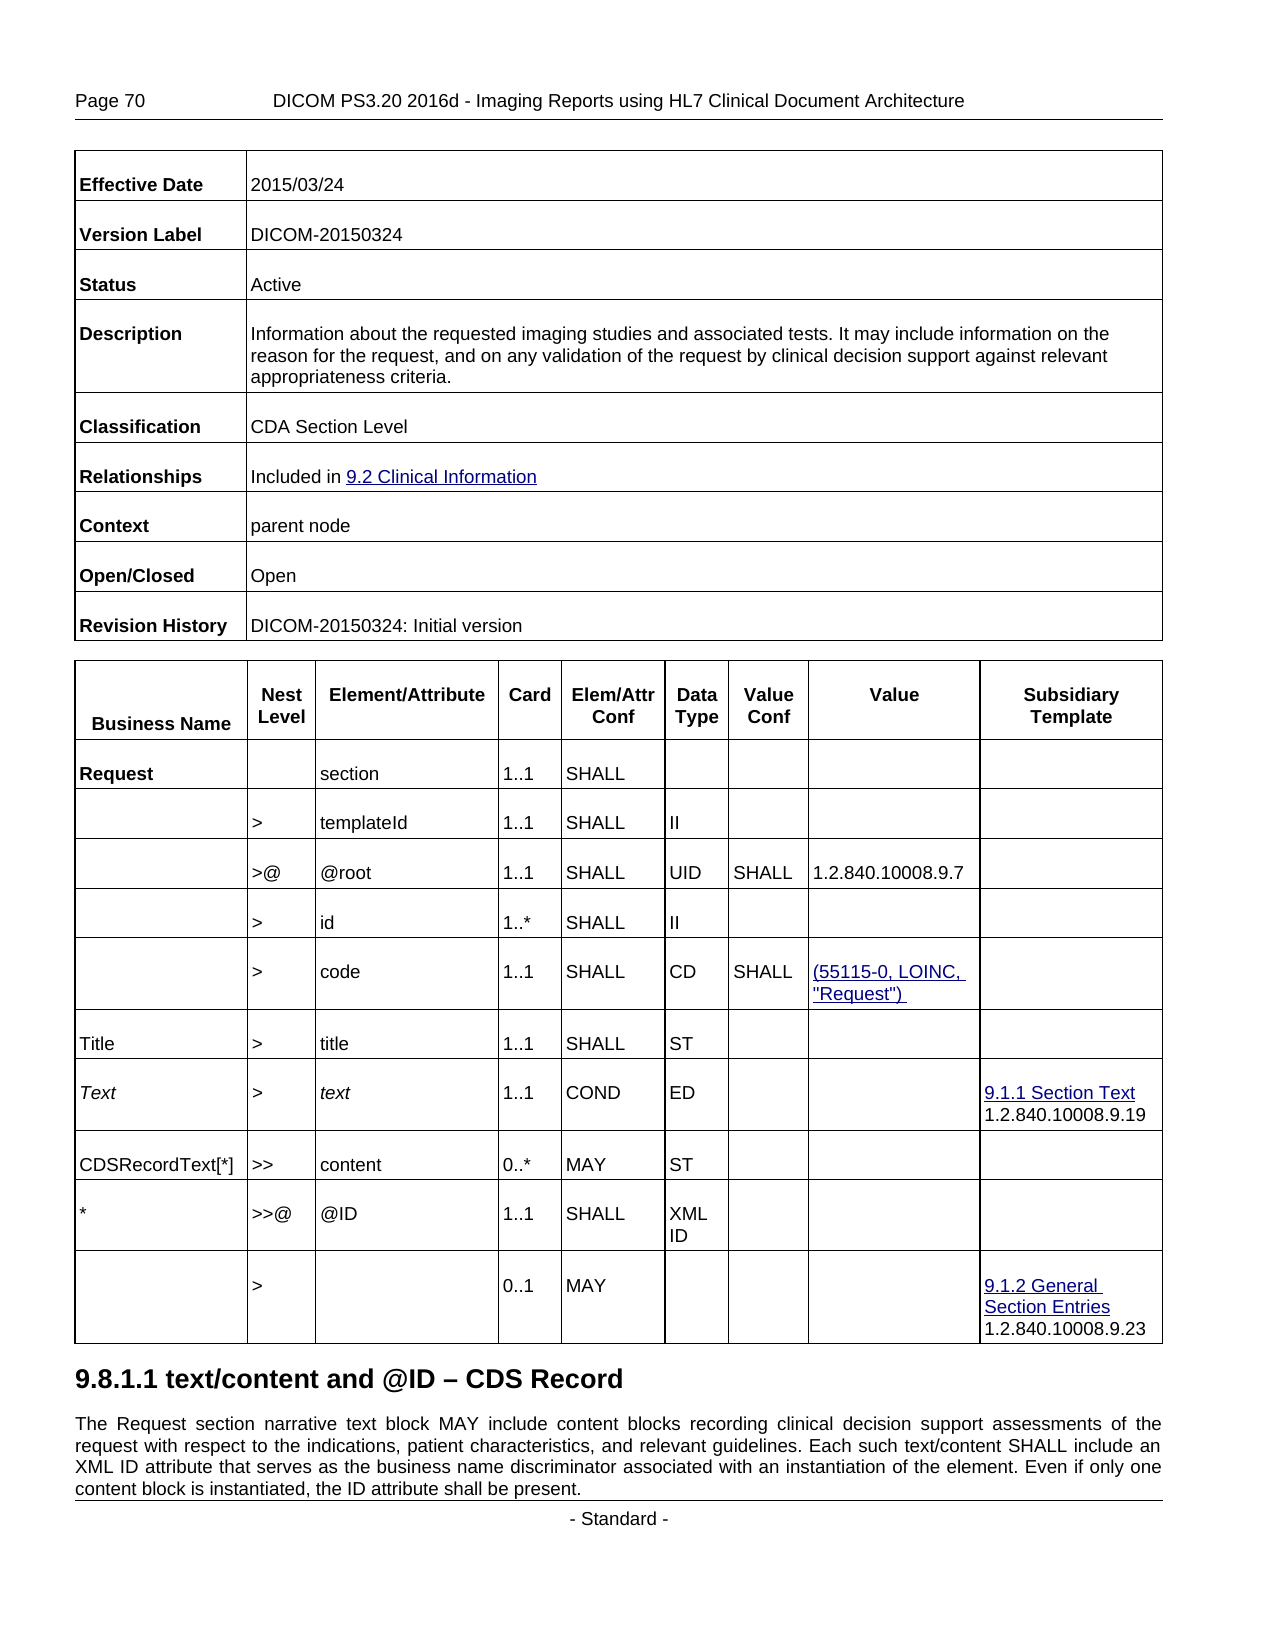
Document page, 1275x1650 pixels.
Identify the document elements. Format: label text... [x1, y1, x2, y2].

table_cell 1..1 [499, 1010, 561, 1058]
table_cell Included in 9.2 Clinical Information [247, 443, 1162, 491]
table_cell SHALL [562, 839, 664, 888]
table_cell Relationships [76, 443, 246, 491]
table_cell CD [666, 938, 728, 1008]
table_cell > [248, 889, 315, 937]
table_cell DICOM-20150324: Initial version [247, 592, 1162, 640]
table_cell > [248, 1251, 315, 1343]
table_cell > [248, 938, 315, 1008]
table_cell [729, 1059, 808, 1129]
text 9.8.1.1 text/content and @ID – CDS Record [75, 1363, 1162, 1394]
table_header Subsidiary Template [981, 661, 1162, 738]
table_cell 9.1.1 Section Text 1.2.840.10008.9.19 [981, 1059, 1162, 1129]
table_cell Open [247, 542, 1162, 591]
table_cell SHALL [562, 938, 664, 1008]
table_cell Open/Closed [76, 542, 246, 591]
table_cell [76, 1251, 247, 1343]
table_cell [981, 1010, 1162, 1058]
table_cell [729, 789, 808, 838]
table_header Elem/Attr Conf [562, 661, 664, 738]
table_cell [981, 1131, 1162, 1179]
table_cell > [248, 1010, 315, 1058]
table_cell id [316, 889, 498, 937]
table_cell title [316, 1010, 498, 1058]
table_cell [76, 789, 247, 838]
table_cell [809, 740, 979, 788]
table_header Value Conf [729, 661, 808, 738]
table_cell XML ID [666, 1180, 728, 1250]
table_cell [316, 1251, 498, 1343]
table_cell [729, 1010, 808, 1058]
table_cell 1..* [499, 889, 561, 937]
table_header Card [499, 661, 561, 738]
table_cell [729, 1180, 808, 1250]
table_cell code [316, 938, 498, 1008]
table_cell 0..1 [499, 1251, 561, 1343]
table_cell [981, 889, 1162, 937]
table_cell [809, 789, 979, 838]
text The Request section narrative text block MAY include content blocks recording clinical decision support assessments of the request with respect to the indications, patient characteristics, and relevant guidelines. Each such text/content SHALL include an XML ID attribute that serves as the business name discriminator associated with an instantiation of the element. Even if only one content block is instantiated, the ID attribute shall be present. [75, 1413, 1162, 1499]
table_cell [809, 1251, 979, 1343]
table_cell [809, 1059, 979, 1129]
table_cell CDSRecord​Text[*] [76, 1131, 247, 1179]
table_cell Revision History [76, 592, 246, 640]
table_cell [809, 1131, 979, 1179]
table_cell II [666, 789, 728, 838]
table_cell @ID [316, 1180, 498, 1250]
table_cell Context [76, 492, 246, 541]
table_cell [729, 889, 808, 937]
table_cell [248, 740, 315, 788]
table_cell SHALL [562, 740, 664, 788]
table_header Value [809, 661, 979, 738]
table_cell UID [666, 839, 728, 888]
table_cell [981, 1180, 1162, 1250]
table_cell [729, 740, 808, 788]
table_cell CDA Section Level [247, 393, 1162, 442]
table_cell SHALL [562, 1010, 664, 1058]
table_cell [809, 1180, 979, 1250]
table_cell ST [666, 1131, 728, 1179]
table_header Nest Level [248, 661, 315, 738]
table_cell DICOM-20150324 [247, 201, 1162, 249]
table_cell parent node [247, 492, 1162, 541]
table_cell MAY [562, 1251, 664, 1343]
table_cell [981, 839, 1162, 888]
table_cell >>@ [248, 1180, 315, 1250]
table_cell ED [666, 1059, 728, 1129]
table_cell @root [316, 839, 498, 888]
table_cell > [248, 789, 315, 838]
table_cell MAY [562, 1131, 664, 1179]
table_cell Text [76, 1059, 247, 1129]
table_cell [981, 789, 1162, 838]
table_cell section [316, 740, 498, 788]
table_cell content [316, 1131, 498, 1179]
table_cell [981, 740, 1162, 788]
table_cell 1..1 [499, 1180, 561, 1250]
table_cell [729, 1251, 808, 1343]
table_cell SHALL [562, 889, 664, 937]
table_cell SHALL [562, 789, 664, 838]
table_cell Title [76, 1010, 247, 1058]
table_cell template​Id [316, 789, 498, 838]
table_cell Request [76, 740, 247, 788]
table_header Data Type [666, 661, 728, 738]
table_cell 1..1 [499, 740, 561, 788]
table_header Business Name [76, 661, 247, 738]
table_cell 9.1.2 General Section Entries 1.2.840.10008.9.23 [981, 1251, 1162, 1343]
table_cell 1..1 [499, 938, 561, 1008]
table_cell [76, 938, 247, 1008]
table_cell Version Label [76, 201, 246, 249]
table_cell [809, 889, 979, 937]
table_cell [809, 1010, 979, 1058]
table_cell SHALL [729, 839, 808, 888]
table_cell [666, 1251, 728, 1343]
table_cell II [666, 889, 728, 937]
table_cell * [76, 1180, 247, 1250]
table_cell [729, 1131, 808, 1179]
table_cell text [316, 1059, 498, 1129]
table_cell > [248, 1059, 315, 1129]
table_cell 1..1 [499, 1059, 561, 1129]
table_cell (55115-0, LOINC, "Request") [809, 938, 979, 1008]
table_cell SHALL [729, 938, 808, 1008]
table_cell [981, 938, 1162, 1008]
table_cell 2015/03/24 [247, 151, 1162, 200]
table_cell [666, 740, 728, 788]
table_cell Information about the requested imaging studies and associated tests. It may include information on the reason for the request, and on any validation of the request by clinical decision support against relevant appropriateness criteria. [247, 300, 1162, 392]
table_cell [76, 889, 247, 937]
table_cell Description [76, 300, 246, 392]
table_cell SHALL [562, 1180, 664, 1250]
table_header Element/​Attribute [316, 661, 498, 738]
table_cell [76, 839, 247, 888]
table_cell 1..1 [499, 789, 561, 838]
table_cell ST [666, 1010, 728, 1058]
table_cell 1..1 [499, 839, 561, 888]
table_cell >@ [248, 839, 315, 888]
table_cell Effective Date [76, 151, 246, 200]
table_cell COND [562, 1059, 664, 1129]
table_cell Status [76, 250, 246, 299]
table_cell Active [247, 250, 1162, 299]
table_cell Classification [76, 393, 246, 442]
table_cell 1.2.840.10008.9.7 [809, 839, 979, 888]
table_cell >> [248, 1131, 315, 1179]
table_cell 0..* [499, 1131, 561, 1179]
